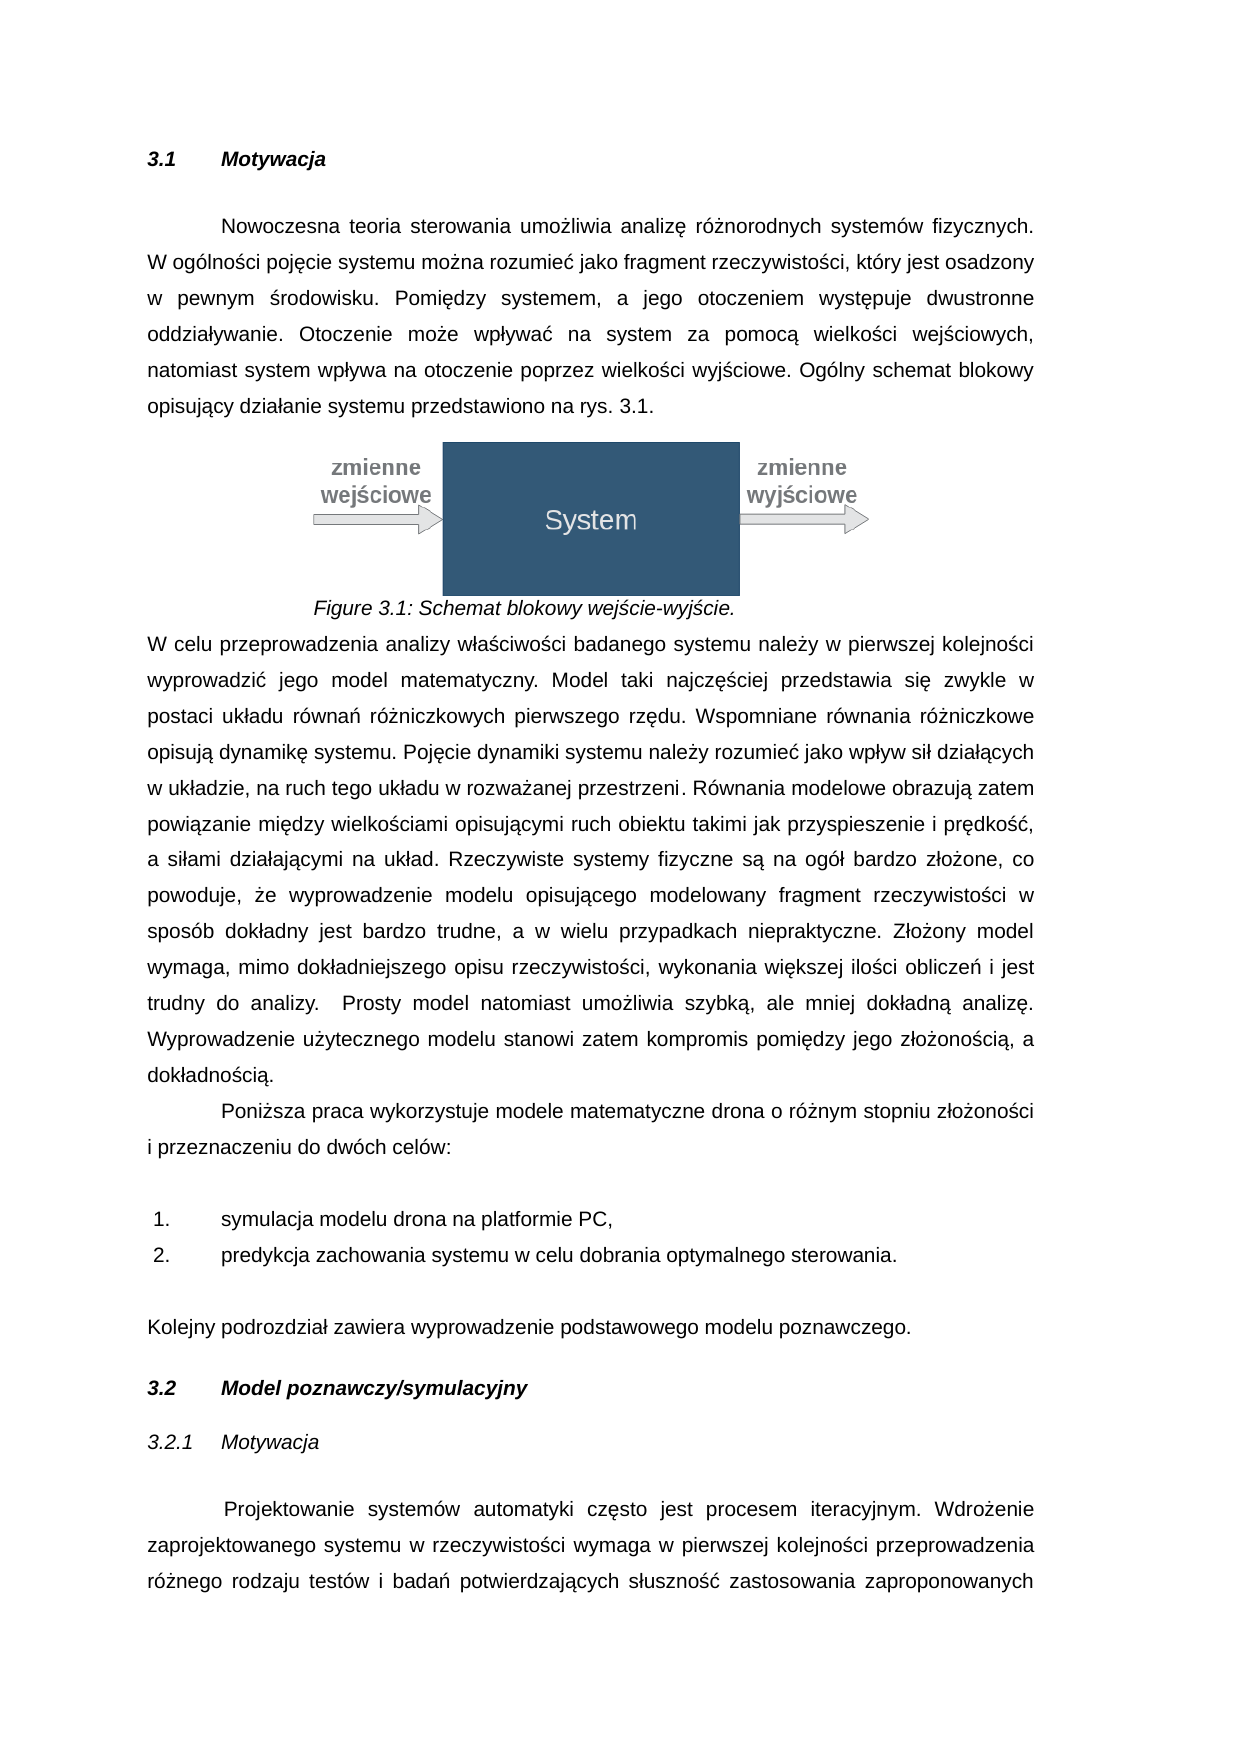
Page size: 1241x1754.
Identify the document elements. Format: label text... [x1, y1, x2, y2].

subtitle Model poznawczy/symulacyjny [147, 1375, 1035, 1399]
text Kolejny podrozdział zawiera wyprowadzenie podstawowego modelu poznawczego. [147, 1314, 1035, 1338]
subtitle Motywacja [147, 1430, 1035, 1454]
text Figure 3.1: Schemat blokowy wejście-wyjście. [313, 596, 869, 620]
text W celu przeprowadzenia analizy właściwości badanego systemu należy w pierwszej kolejności wyprowadzić jego model matematyczny. Model taki najczęściej przedstawia się zwykle w postaci układu równań różniczkowych pierwszego rzędu. Wspomniane równania różniczkowe opisują dynamikę systemu. Pojęcie dynamiki systemu należy rozumieć jako wpływ sił działących w układzie, na ruch tego układu w rozważanej przestrzeni. Równania modelowe obrazują zatem powiązanie między wielkościami opisującymi ruch obiektu takimi jak przyspieszenie i prędkość, a siłami działającymi na układ. Rzeczywiste systemy fizyczne są na ogół bardzo złożone, co powoduje, że wyprowadzenie modelu opisującego modelowany fragment rzeczywistości w sposób dokładny jest bardzo trudne, a w wielu przypadkach niepraktyczne. Złożony model wymaga, mimo dokładniejszego opisu rzeczywistości, wykonania większej ilości obliczeń i jest trudny do analizy. Prosty model natomiast umożliwia szybką, ale mniej dokładną analizę. Wyprowadzenie użytecznego modelu stanowi zatem kompromis pomiędzy jego złożonością, a dokładnością. [147, 430, 1035, 1087]
subtitle Motywacja [147, 147, 1035, 171]
picture [313, 442, 869, 596]
list predykcja zachowania systemu w celu dobrania optymalnego sterowania. [147, 1243, 1035, 1267]
text Nowoczesna teoria sterowania umożliwia analizę różnorodnych systemów fizycznych. W ogólności pojęcie systemu można rozumieć jako fragment rzeczywistości, który jest osadzony w pewnym środowisku. Pomiędzy systemem, a jego otoczeniem występuje dwustronne oddziaływanie. Otoczenie może wpływać na system za pomocą wielkości wejściowych, natomiast system wpływa na otoczenie poprzez wielkości wyjściowe. Ogólny schemat blokowy opisujący działanie systemu przedstawiono na rys. 3.1. [147, 214, 1035, 418]
list symulacja modelu drona na platformie PC, [147, 1207, 1035, 1231]
text Poniższa praca wykorzystuje modele matematyczne drona o różnym stopniu złożoności i przeznaczeniu do dwóch celów: [147, 1099, 1035, 1159]
text Projektowanie systemów automatyki często jest procesem iteracyjnym. Wdrożenie zaprojektowanego systemu w rzeczywistości wymaga w pierwszej kolejności przeprowadzenia różnego rodzaju testów i badań potwierdzających słuszność zastosowania zaproponowanych [147, 1497, 1035, 1593]
